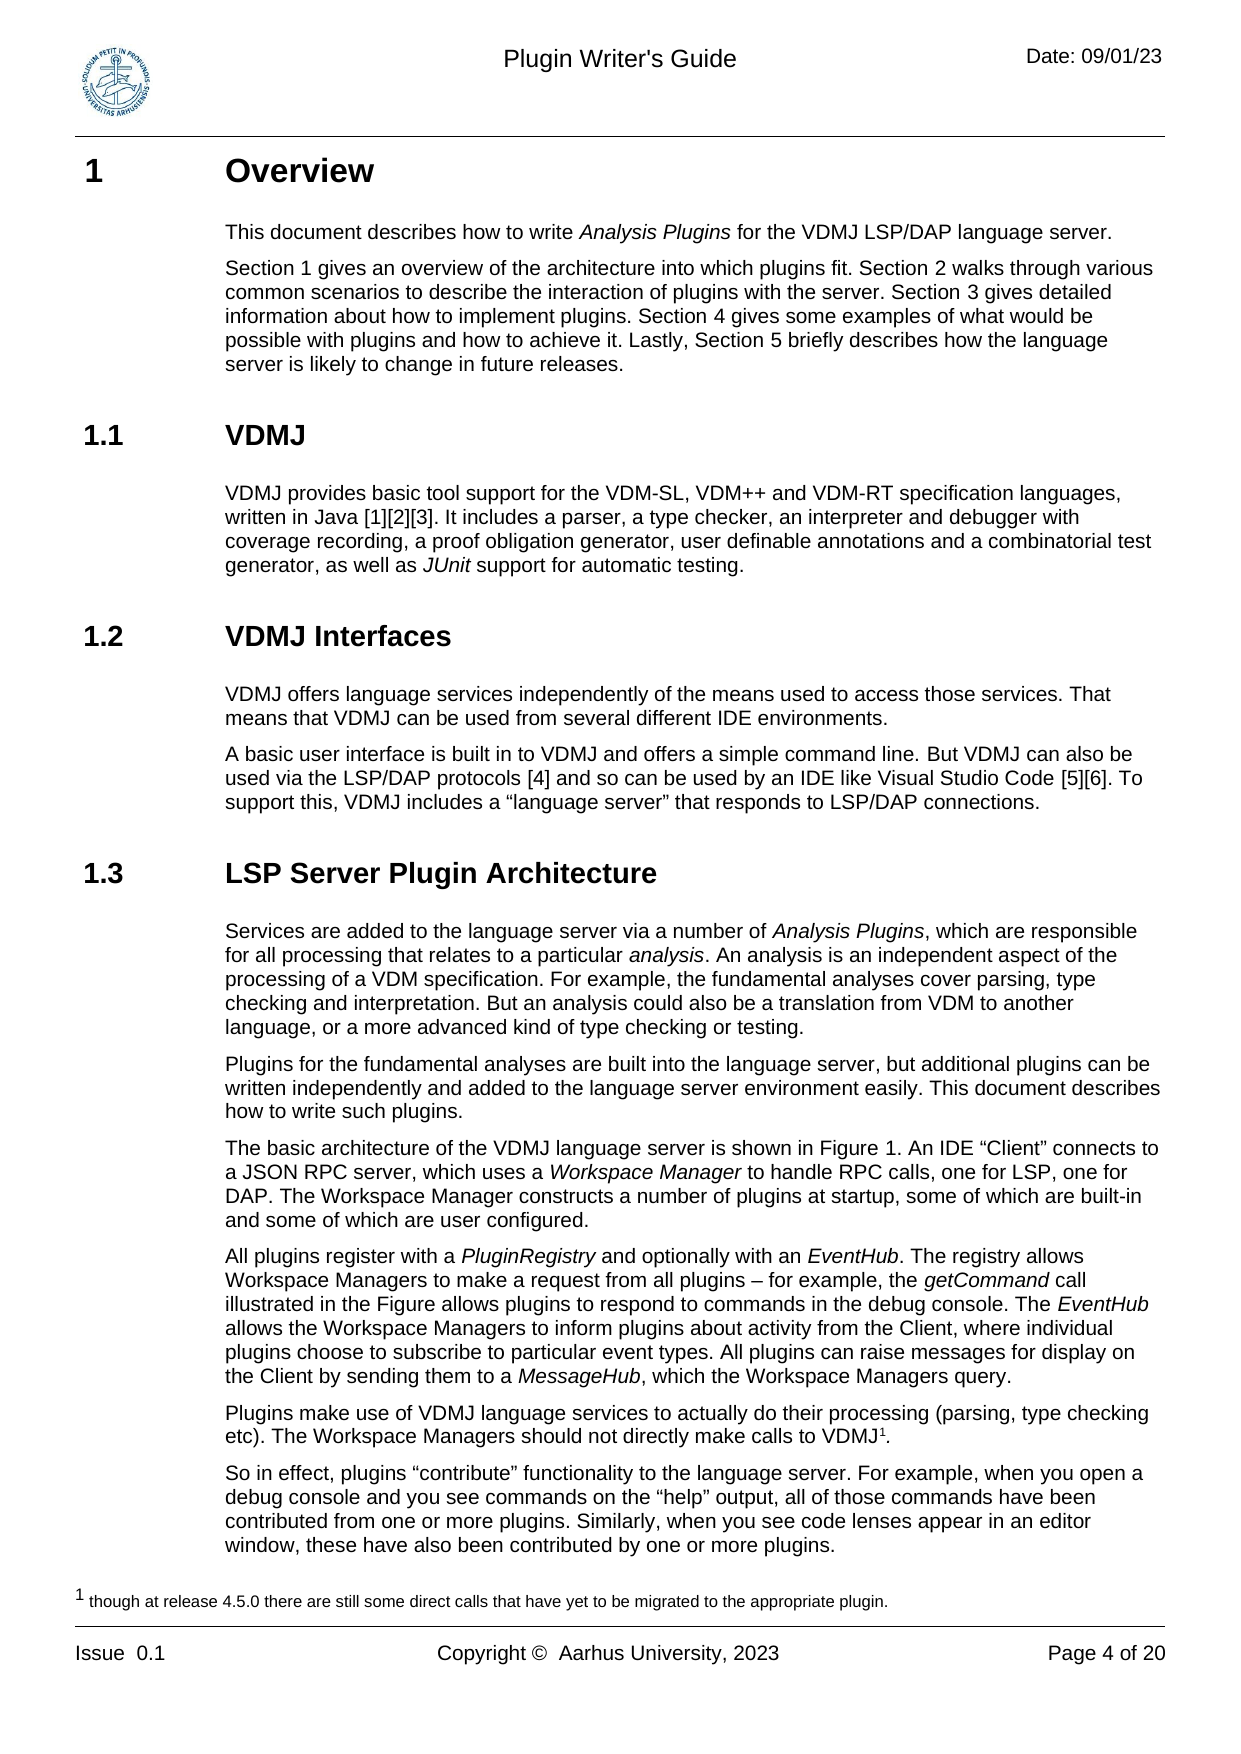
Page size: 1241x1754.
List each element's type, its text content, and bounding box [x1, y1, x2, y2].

subtitle Overview [75, 152, 1165, 190]
subtitle VDMJ Interfaces [75, 619, 1165, 652]
text VDMJ provides basic tool support for the VDM-SL, VDM++ and VDM-RT specification languages, written in Java [1][2][3]. It includes a parser, a type checker, an interpreter and debugger with coverage recording, a proof obligation generator, user definable annotations and a combinatorial test generator, as well as JUnit support for automatic testing. [225, 481, 1165, 577]
text The basic architecture of the VDMJ language server is shown in Figure 1. An IDE “Client” connects to a JSON RPC server, which uses a Workspace Manager to handle RPC calls, one for LSP, one for DAP. The Workspace Manager constructs a number of plugins at startup, some of which are built-in and some of which are user configured. [225, 1136, 1165, 1232]
text This document describes how to write Analysis Plugins for the VDMJ LSP/DAP language server. [225, 220, 1165, 244]
text A basic user interface is built in to VDMJ and offers a simple command line. But VDMJ can also be used via the LSP/DAP protocols [4] and so can be used by an IDE like Visual Studio Code [5][6]. To support this, VDMJ includes a “language server” that responds to LSP/DAP connections. [225, 743, 1165, 814]
text VDMJ offers language services independently of the means used to access those services. That means that VDMJ can be used from several different IDE environments. [225, 682, 1165, 730]
subtitle LSP Server Plugin Architecture [75, 857, 1165, 889]
text Services are added to the language server via a number of Analysis Plugins, which are responsible for all processing that relates to a particular analysis. An analysis is an independent aspect of the processing of a VDM specification. For example, the fundamental analyses cover parsing, type checking and interpretation. But an analysis could also be a translation from VDM to another language, or a more advanced kind of type checking or testing. [225, 919, 1165, 1039]
text Section 1 gives an overview of the architecture into which plugins fit. Section 2 walks through various common scenarios to describe the interaction of plugins with the server. Section 3 gives detailed information about how to implement plugins. Section 4 gives some examples of what would be possible with plugins and how to achieve it. Lastly, Section 5 briefly describes how the language server is likely to change in future releases. [225, 256, 1165, 376]
text So in effect, plugins “contribute” functionality to the language server. For example, when you open a debug console and you see commands on the “help” output, all of those commands have been contributed from one or more plugins. Similarly, when you see code lenses appear in an editor window, these have also been contributed by one or more plugins. [225, 1461, 1165, 1557]
text Plugins for the fundamental analyses are built into the language server, but additional plugins can be written independently and added to the language server environment easily. This document describes how to write such plugins. [225, 1052, 1165, 1124]
subtitle VDMJ [75, 419, 1165, 451]
text All plugins register with a PluginRegistry and optionally with an EventHub. The registry allows Workspace Managers to make a request from all plugins – for example, the getCommand call illustrated in the Figure allows plugins to respond to commands in the debug console. The EventHub allows the Workspace Managers to inform plugins about activity from the Client, where individual plugins choose to subscribe to particular event types. All plugins can raise messages for display on the Client by sending them to a MessageHub, which the Workspace Managers query. [225, 1244, 1165, 1388]
picture [78, 44, 153, 120]
text though at release 4.5.0 there are still some direct calls that have yet to be migrated to the appropriate plugin. [75, 1592, 1165, 1611]
text Plugins make use of VDMJ language services to actually do their processing (parsing, type checking etc). The Workspace Managers should not directly make calls to VDMJ. [225, 1401, 1165, 1449]
